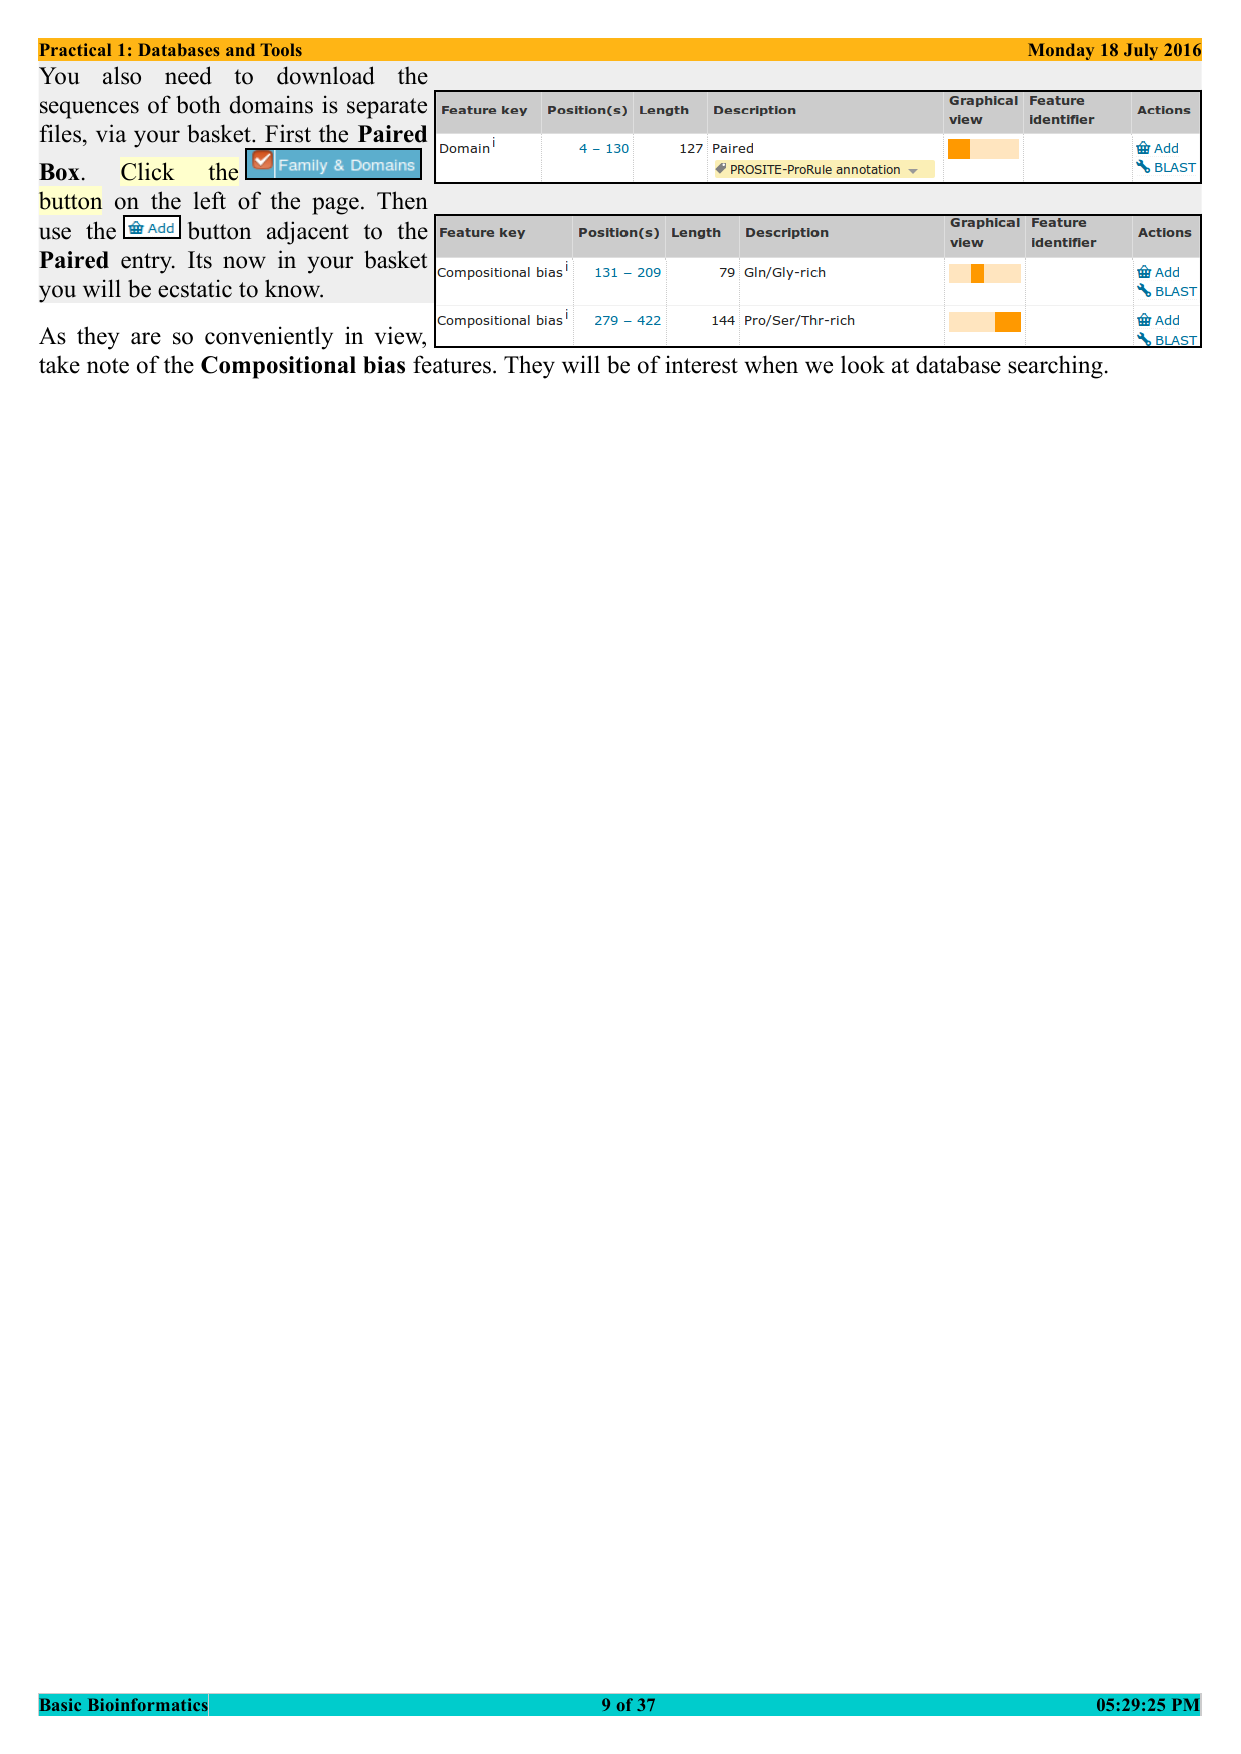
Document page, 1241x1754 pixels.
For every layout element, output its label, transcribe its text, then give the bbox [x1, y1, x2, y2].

picture [436, 216, 1200, 346]
picture [247, 150, 420, 178]
picture [125, 217, 179, 237]
picture [436, 92, 1200, 182]
text You also need to download the sequences of both domains is separate files, via your basket. First the Paired Box. Click thebutton on the left of the page. Then use thebutton adjacent to the Paired entry. Its now in your basket you will be ecstatic to know. [38, 61, 1202, 303]
text As they are so conveniently in view, take note of the Compositional bias features. They will be of interest when we look at database searching. [38, 321, 1202, 379]
